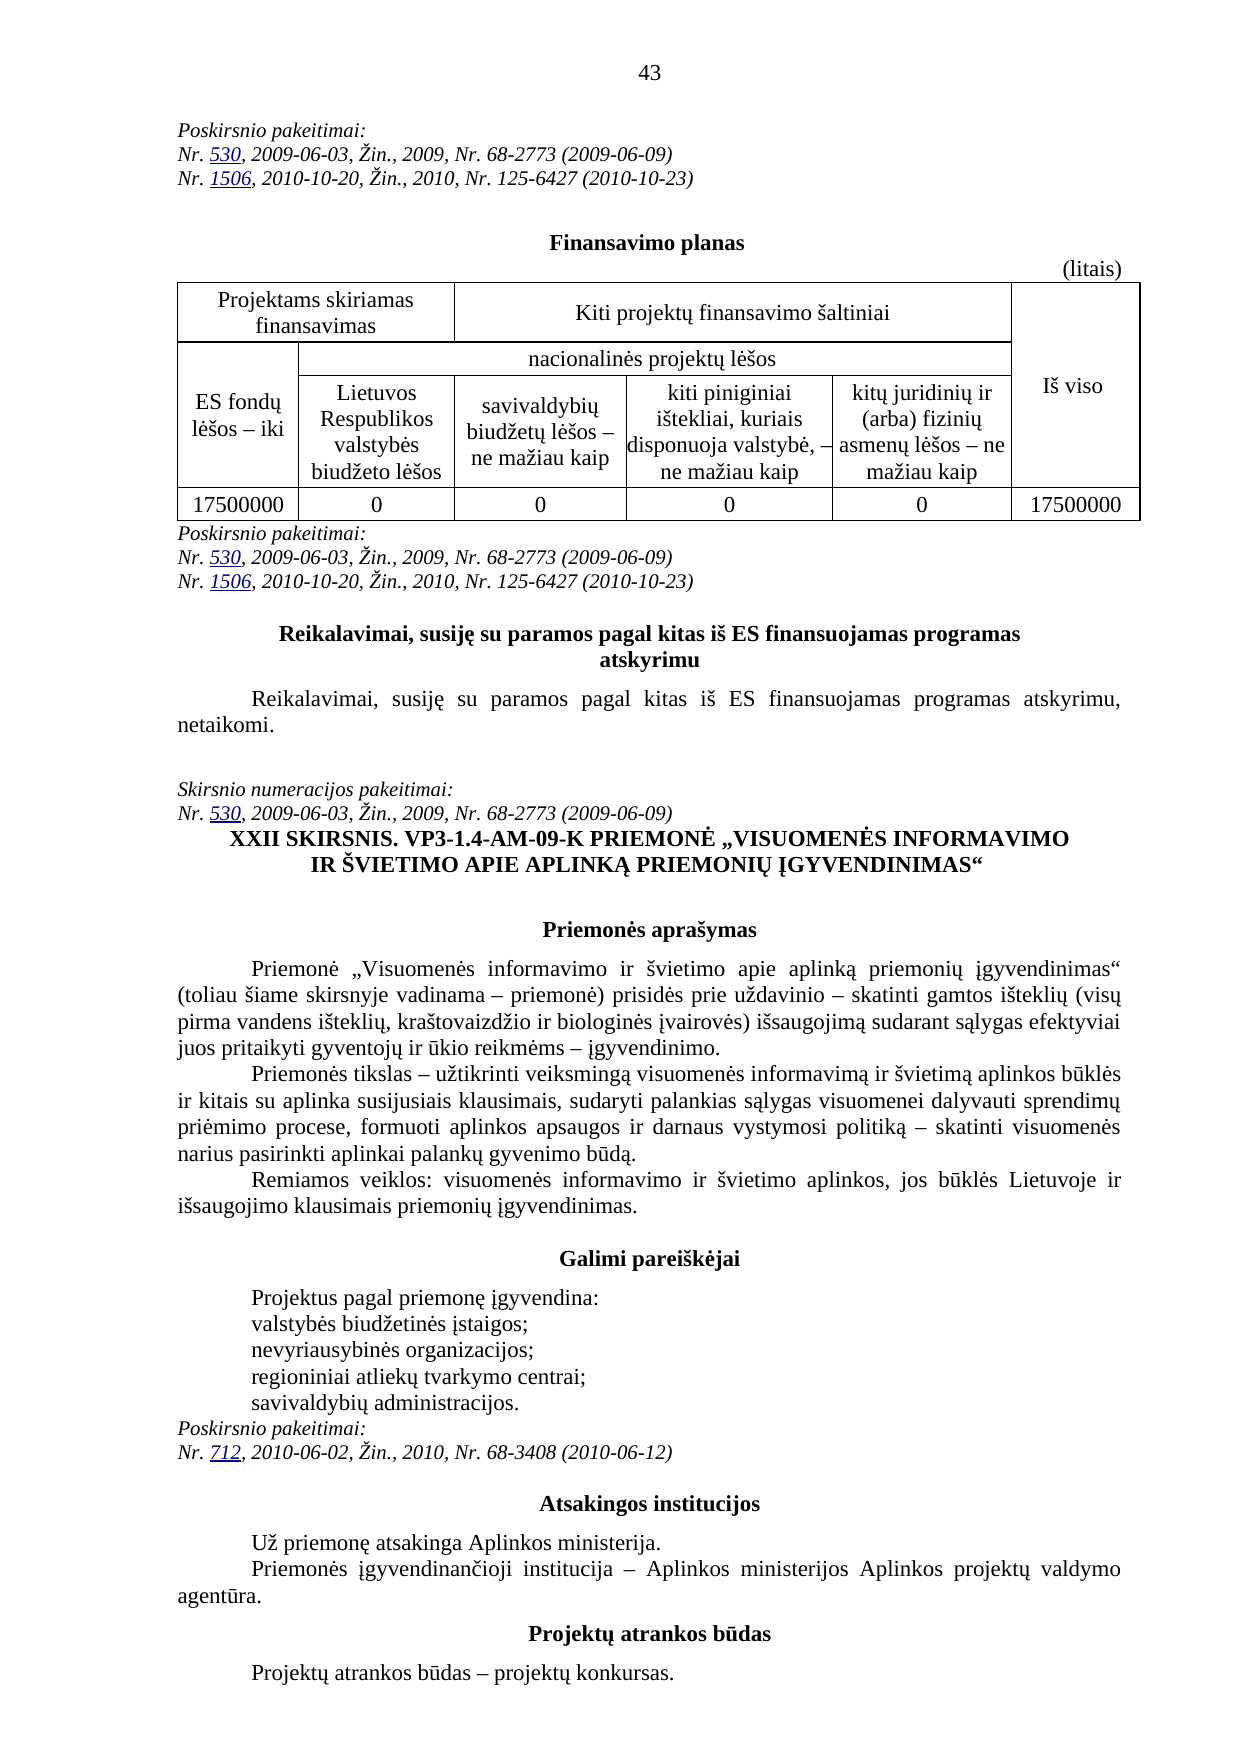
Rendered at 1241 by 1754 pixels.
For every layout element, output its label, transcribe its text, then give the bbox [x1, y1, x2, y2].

text Priemonės įgyvendinančioji institucija – Aplinkos ministerijos Aplinkos projektų valdymo agentūra. [177, 1555, 1122, 1608]
text Už priemonę atsakinga Aplinkos ministerija. [177, 1529, 1122, 1555]
text Atsakingos institucijos [177, 1490, 1122, 1516]
text Poskirsnio pakeitimai: [177, 521, 1122, 545]
text savivaldybių administracijos. [177, 1389, 1122, 1416]
text Nr. 1506, 2010-10-20, Žin., 2010, Nr. 125-6427 (2010-10-23) [177, 166, 1122, 190]
text Reikalavimai, susiję su paramos pagal kitas iš ES finansuojamas programas atskyrimu, netaikomi. [177, 685, 1122, 738]
text Nr. 530, 2009-06-03, Žin., 2009, Nr. 68-2773 (2009-06-09) [177, 142, 1122, 166]
table_cell ES fondų lėšos – iki [178, 343, 298, 487]
table_cell kitų juridinių ir (arba) fizinių asmenų lėšos – ne mažiau kaip [833, 376, 1011, 487]
text Galimi pareiškėjai [177, 1245, 1122, 1271]
text Projektus pagal priemonę įgyvendina: [177, 1284, 1122, 1310]
text Nr. 530, 2009-06-03, Žin., 2009, Nr. 68-2773 (2009-06-09) [177, 545, 1122, 569]
table_cell 17500000 [178, 488, 298, 520]
table_cell Lietuvos Respublikos valstybės biudžeto lėšos [299, 376, 454, 487]
text Nr. 530, 2009-06-03, Žin., 2009, Nr. 68-2773 (2009-06-09) [177, 801, 1122, 825]
text Priemonės aprašymas [177, 916, 1122, 943]
table_header Kiti projektų finansavimo šaltiniai [455, 283, 1011, 341]
text Projektų atrankos būdas – projektų konkursas. [177, 1659, 1122, 1686]
text Skirsnio numeracijos pakeitimai: [177, 777, 1122, 801]
text Priemonė „Visuomenės informavimo ir švietimo apie aplinką priemonių įgyvendinimas“ (toliau šiame skirsnyje vadinama – priemonė) prisidės prie uždavinio – skatinti gamtos išteklių (visų pirma vandens išteklių, kraštovaizdžio ir biologinės įvairovės) išsaugojimą sudarant sąlygas efektyviai juos pritaikyti gyventojų ir ūkio reikmėms – įgyvendinimo. [177, 955, 1122, 1061]
text Reikalavimai, susiję su paramos pagal kitas iš ES finansuojamas programas atskyrimu [177, 620, 1122, 672]
table_cell 0 [627, 488, 832, 520]
text Poskirsnio pakeitimai: [177, 118, 1122, 142]
text Priemonės tikslas – užtikrinti veiksmingą visuomenės informavimą ir švietimą aplinkos būklės ir kitais su aplinka susijusiais klausimais, sudaryti palankias sąlygas visuomenei dalyvauti sprendimų priėmimo procese, formuoti aplinkos apsaugos ir darnaus vystymosi politiką – skatinti visuomenės narius pasirinkti aplinkai palankų gyvenimo būdą. [177, 1061, 1122, 1166]
text Poskirsnio pakeitimai: [177, 1416, 1122, 1440]
table_cell 0 [455, 488, 626, 520]
text Nr. 1506, 2010-10-20, Žin., 2010, Nr. 125-6427 (2010-10-23) [177, 569, 1122, 593]
text Finansavimo planas [177, 229, 1122, 256]
text nevyriausybinės organizacijos; [177, 1337, 1122, 1363]
text regioniniai atliekų tvarkymo centrai; [177, 1363, 1122, 1389]
table_header Projektams skiriamas finansavimas [178, 283, 454, 341]
table_cell savivaldybių biudžetų lėšos – ne mažiau kaip [455, 376, 626, 487]
text XXII SKIRSNIS. VP3-1.4-AM-09-K PRIEMONĖ „VISUOMENĖS INFORMAVIMO IR ŠVIETIMO APIE APLINKĄ PRIEMONIŲ ĮGYVENDINIMAS“ [177, 825, 1122, 877]
table_cell 0 [833, 488, 1011, 520]
table_cell nacionalinės projektų lėšos [299, 343, 1011, 375]
text Remiamos veiklos: visuomenės informavimo ir švietimo aplinkos, jos būklės Lietuvoje ir išsaugojimo klausimais priemonių įgyvendinimas. [177, 1166, 1122, 1219]
text (litais) [177, 256, 1122, 282]
table_header Iš viso [1012, 283, 1139, 487]
table_cell 17500000 [1012, 488, 1139, 520]
text Projektų atrankos būdas [177, 1621, 1122, 1647]
table_cell kiti piniginiai ištekliai, kuriais disponuoja valstybė, – ne mažiau kaip [627, 376, 832, 487]
table_cell 0 [299, 488, 454, 520]
text Nr. 712, 2010-06-02, Žin., 2010, Nr. 68-3408 (2010-06-12) [177, 1440, 1122, 1464]
text valstybės biudžetinės įstaigos; [177, 1310, 1122, 1337]
